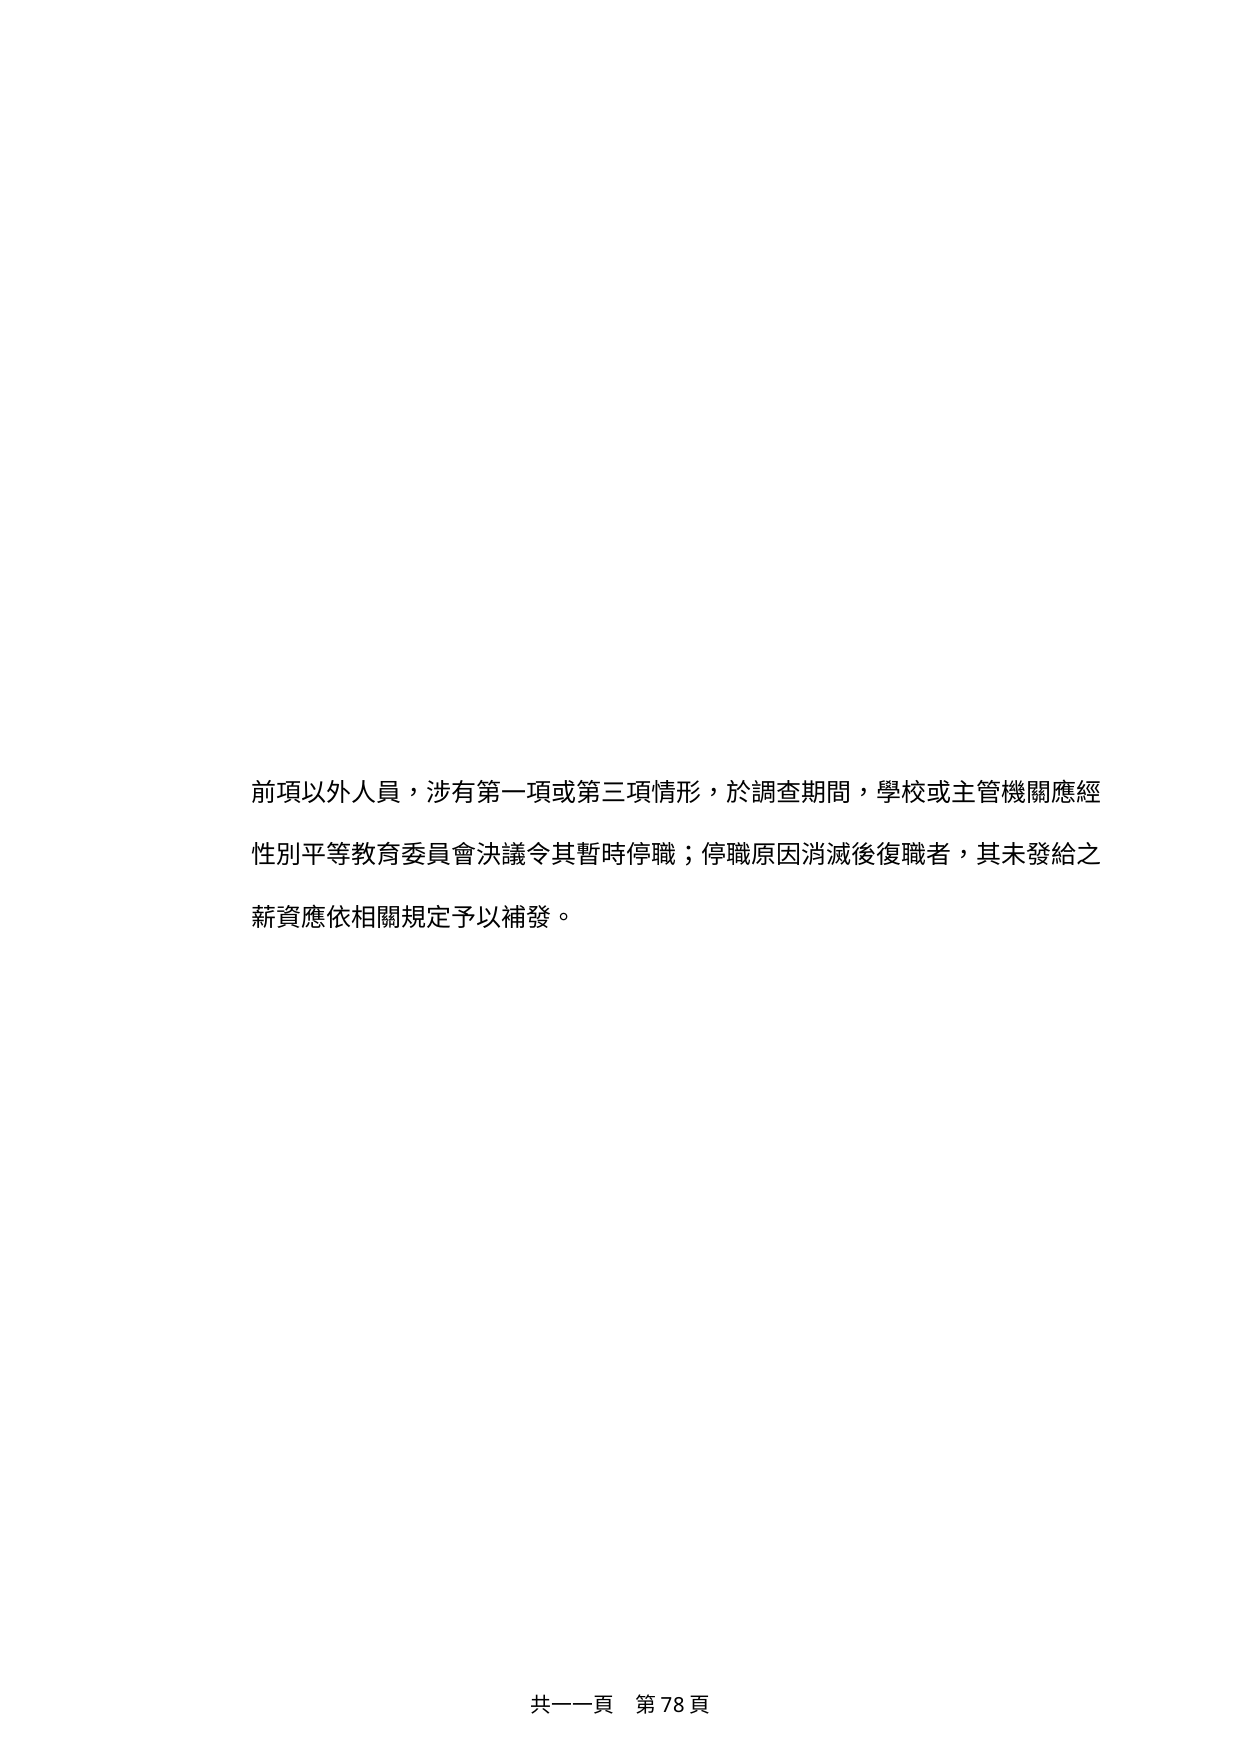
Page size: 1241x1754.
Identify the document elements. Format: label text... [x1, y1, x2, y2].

text 前項以外人員，涉有第一項或第三項情形，於調查期間，學校或主管機關應經性別平等教育委員會決議令其暫時停職；停職原因消滅後復職者，其未發給之薪資應依相關規定予以補發。 [251, 749, 1122, 936]
